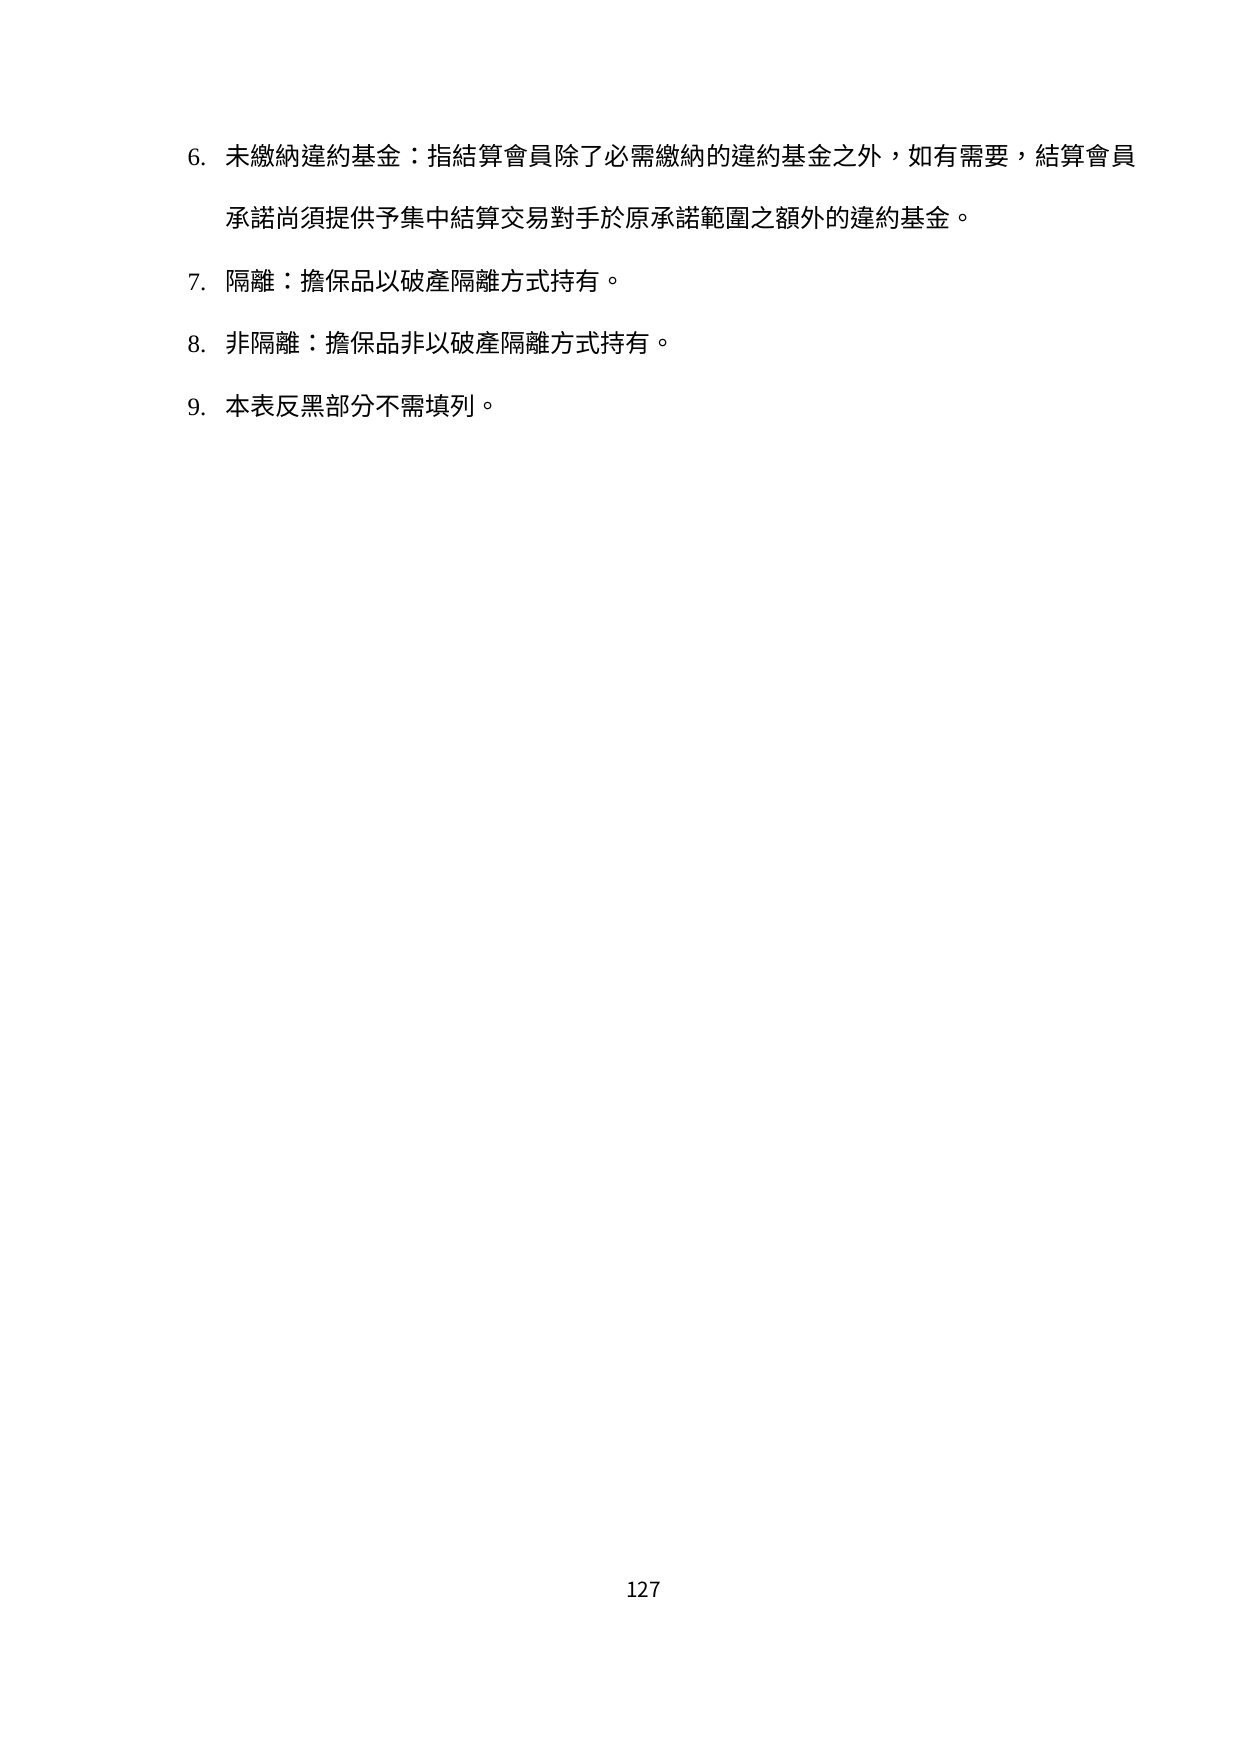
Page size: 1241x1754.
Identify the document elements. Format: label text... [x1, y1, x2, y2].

list 非隔離：擔保品非以破產隔離方式持有。 [187, 300, 1137, 362]
list 未繳納違約基金：指結算會員除了必需繳納的違約基金之外，如有需要，結算會員承諾尚須提供予集中結算交易對手於原承諾範圍之額外的違約基金。 [187, 112, 1137, 237]
list 本表反黑部分不需填列。 [187, 362, 1137, 425]
list 隔離：擔保品以破產隔離方式持有。 [187, 237, 1137, 300]
